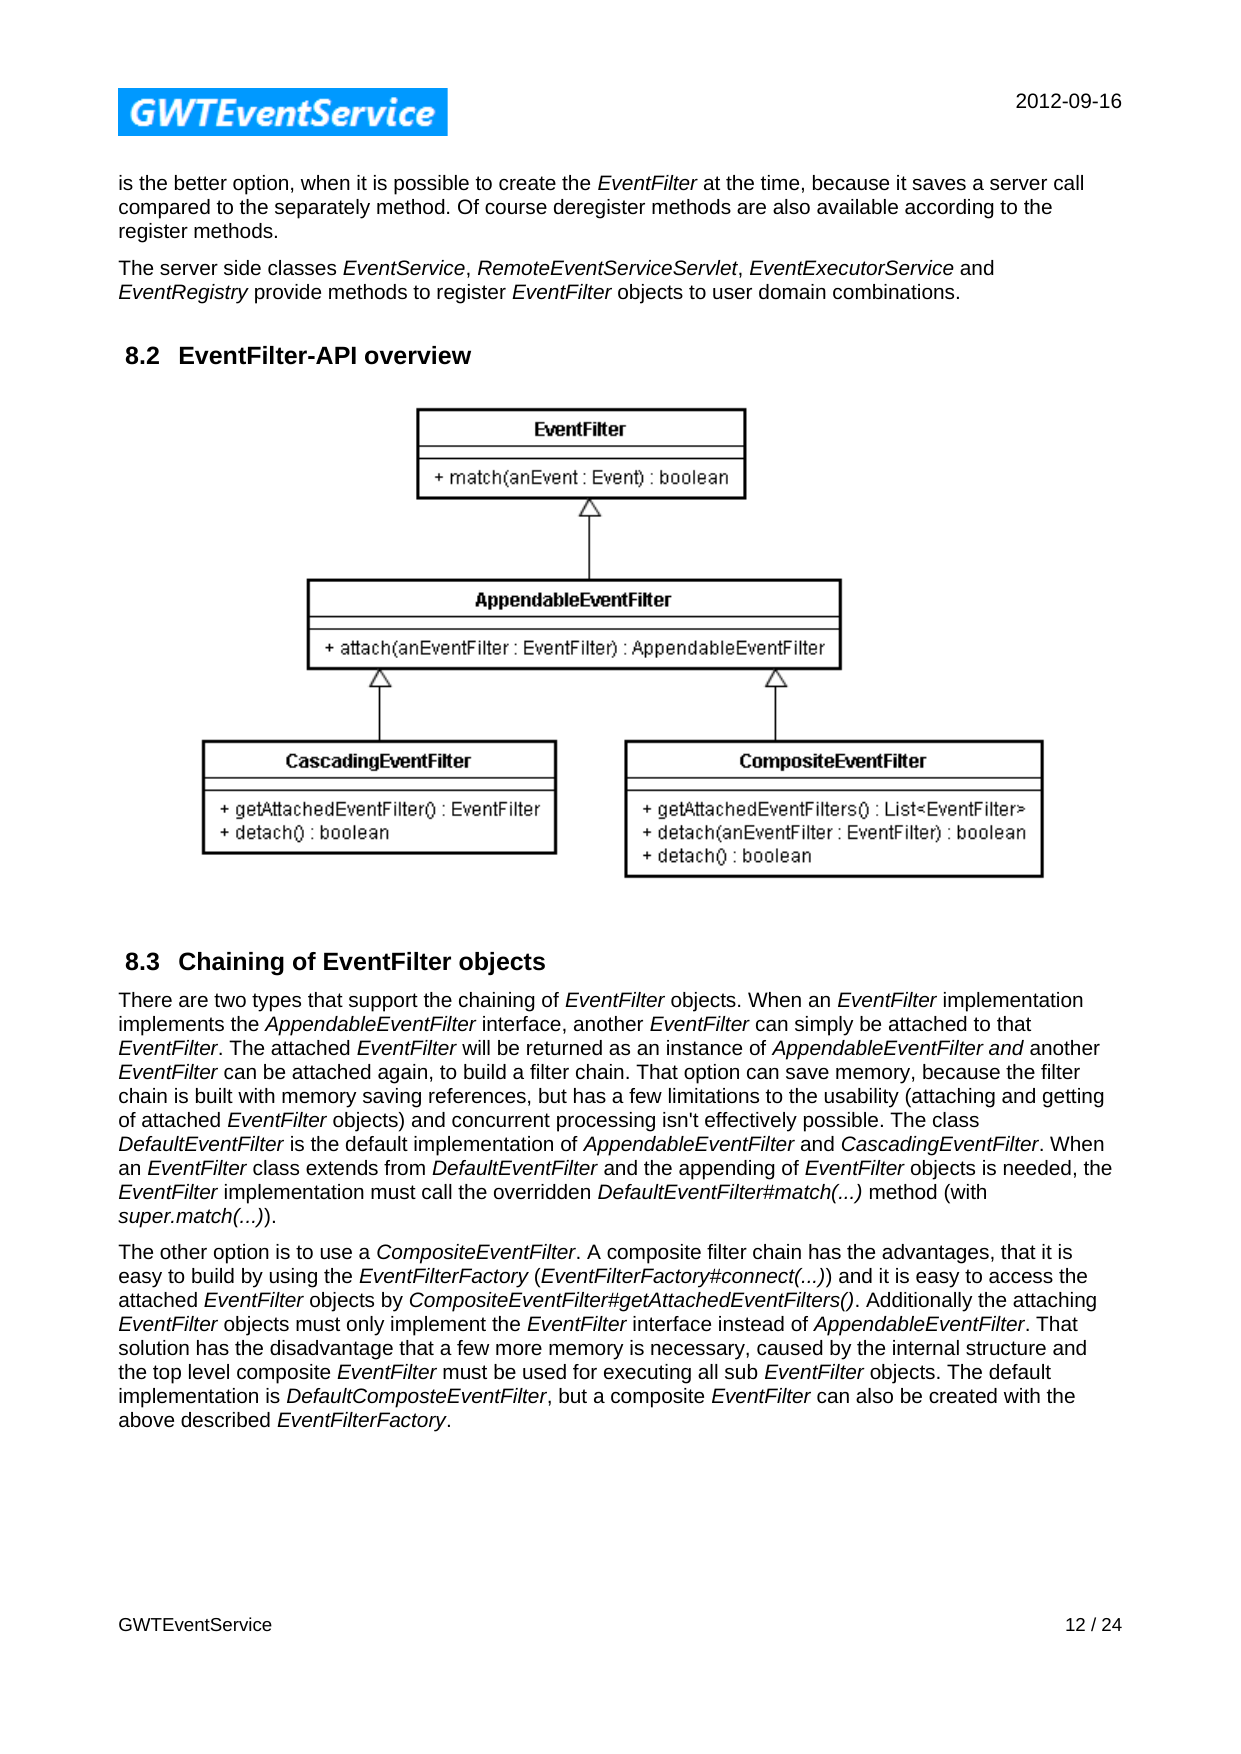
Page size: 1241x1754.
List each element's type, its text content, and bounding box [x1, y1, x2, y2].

subtitle EventFilter-API overview [118, 341, 1122, 370]
text is the better option, when it is possible to create the EventFilter at the time, because it saves a server call compared to the separately method. Of course deregister methods are also available according to the register methods. [118, 171, 1122, 243]
text The other option is to use a CompositeEventFilter. A composite filter chain has the advantages, that it is easy to build by using the EventFilterFactory (EventFilterFactory#connect(...)) and it is easy to access the attached EventFilter objects by CompositeEventFilter#getAttachedEventFilters(). Additionally the attaching EventFilter objects must only implement the EventFilter interface instead of AppendableEventFilter. That solution has the disadvantage that a few more memory is necessary, caused by the internal structure and the top level composite EventFilter must be used for executing all sub EventFilter objects. The default implementation is DefaultComposteEventFilter, but a composite EventFilter can also be created with the above described EventFilterFactory. [118, 1240, 1122, 1432]
text The server side classes EventService, RemoteEventServiceServlet, EventExecutorService and EventRegistry provide methods to register EventFilter objects to user domain combinations. [118, 256, 1122, 303]
subtitle Chaining of EventFilter objects [118, 947, 1122, 976]
picture [118, 88, 448, 136]
text There are two types that support the chaining of EventFilter objects. When an EventFilter implementation implements the AppendableEventFilter interface, another EventFilter can simply be attached to that EventFilter. The attached EventFilter will be returned as an instance of AppendableEventFilter and another EventFilter can be attached again, to build a filter chain. That option can save memory, because the filter chain is built with memory saving references, but has a few limitations to the usability (attaching and getting of attached EventFilter objects) and concurrent processing isn't effectively possible. The class DefaultEventFilter is the default implementation of AppendableEventFilter and CascadingEventFilter. When an EventFilter class extends from DefaultEventFilter and the appending of EventFilter objects is needed, the EventFilter implementation must call the overridden DefaultEventFilter#match(...) method (with super.match(...)). [118, 988, 1122, 1228]
